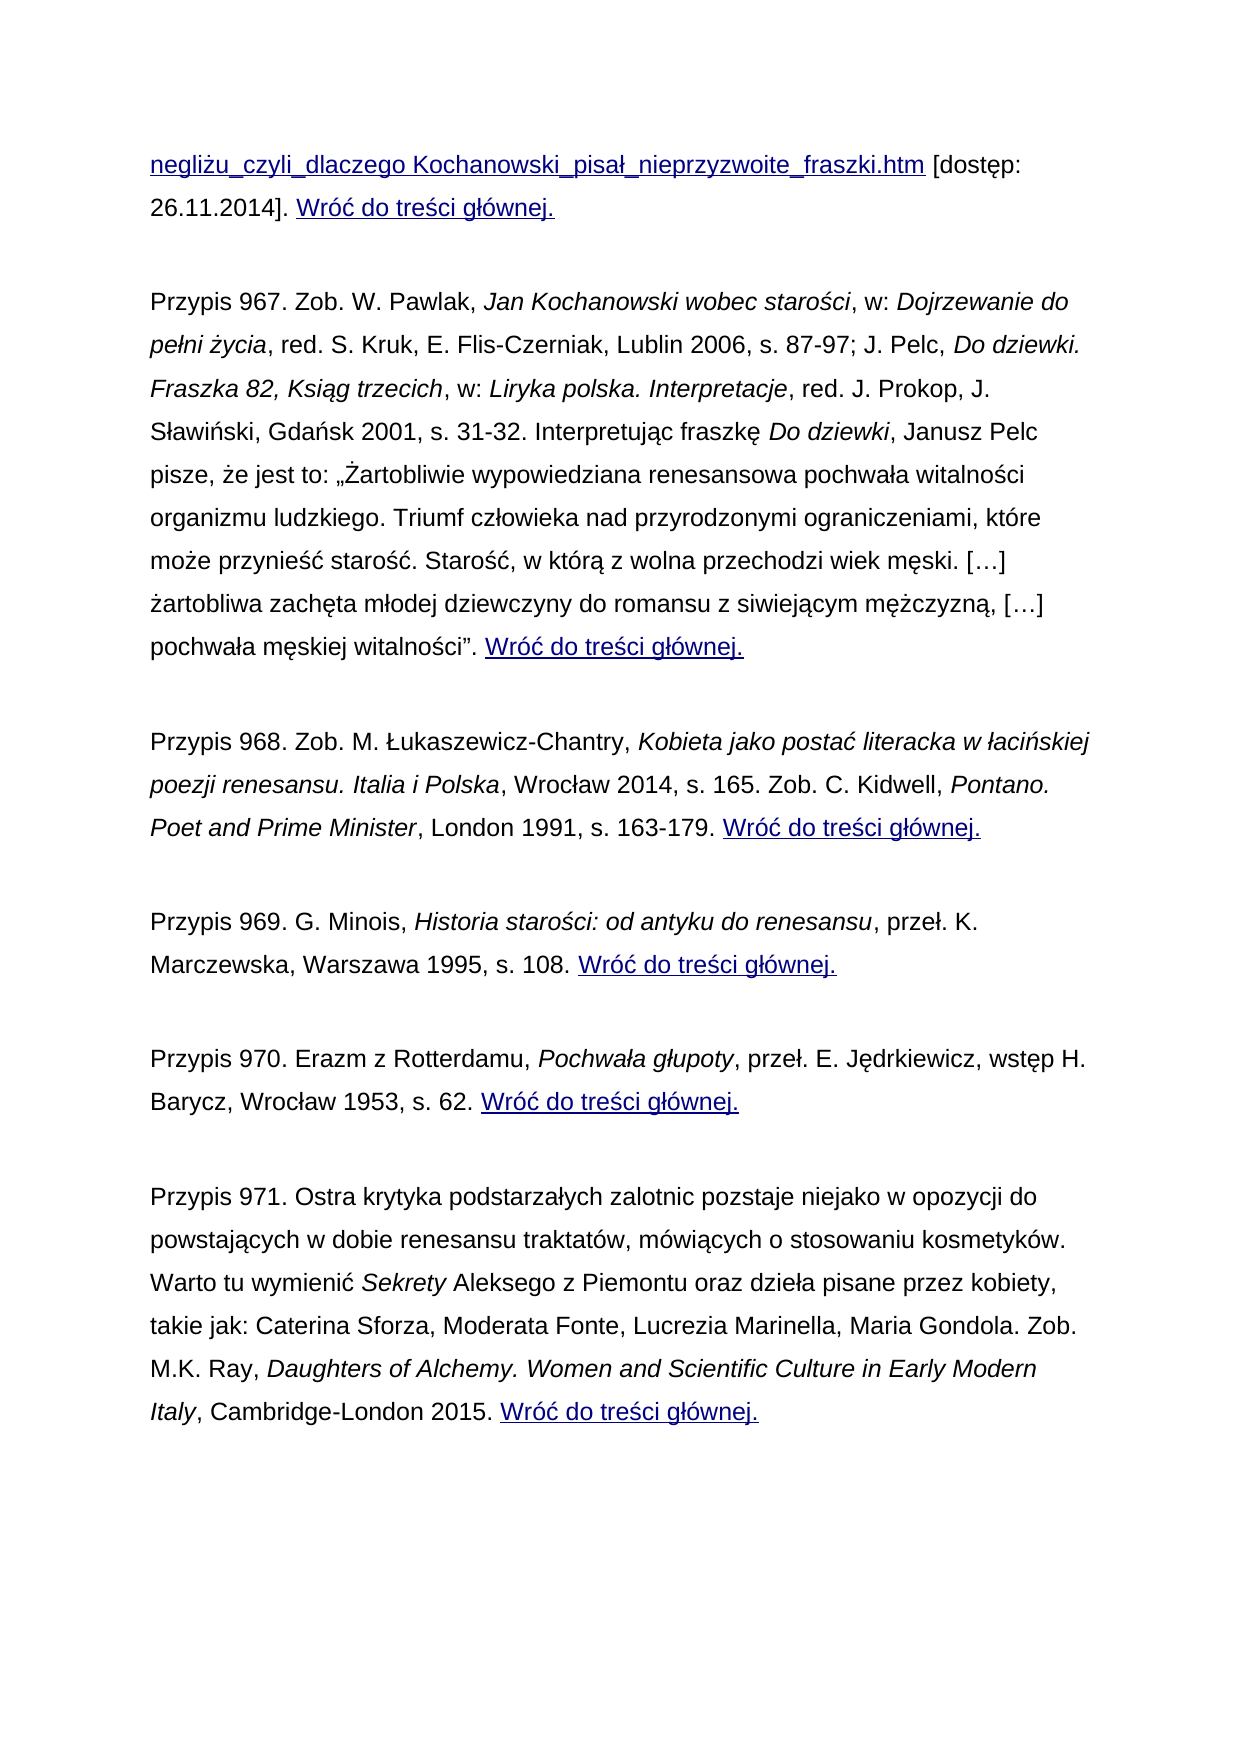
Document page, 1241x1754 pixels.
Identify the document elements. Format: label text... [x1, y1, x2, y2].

text Przypis 971. Ostra krytyka podstarzałych zalotnic pozstaje niejako w opozycji do powstających w dobie renesansu traktatów, mówiących o stosowaniu kosmetyków. Warto tu wymienić Sekrety Aleksego z Piemontu oraz dzieła pisane przez kobiety, takie jak: Caterina Sforza, Moderata Fonte, Lucrezia Marinella, Maria Gondola. Zob. M.K. Ray, Daughters of Alchemy. Women and Scientific Culture in Early Modern Italy, Cambridge-London 2015. Wróć do treści głównej. [150, 1181, 1090, 1426]
text Przypis 968. Zob. M. Łukaszewicz-Chantry, Kobieta jako postać literacka w łacińskiej poezji renesansu. Italia i Polska, Wrocław 2014, s. 165. Zob. C. Kidwell, Pontano. Poet and Prime Minister, London 1991, s. 163-179. Wróć do treści głównej. [150, 726, 1090, 841]
text Przypis 967. Zob. W. Pawlak, Jan Kochanowski wobec starości, w: Dojrzewanie do pełni życia, red. S. Kruk, E. Flis-Czerniak, Lublin 2006, s. 87-97; J. Pelc, Do dziewki. Fraszka 82, Ksiąg trzecich, w: Liryka polska. Interpretacje, red. J. Prokop, J. Sławiński, Gdańsk 2001, s. 31-32. Interpretując fraszkę Do dziewki, Janusz Pelc pisze, że jest to: „Żartobliwie wypowiedziana renesansowa pochwała witalności organizmu ludzkiego. Triumf człowieka nad przyrodzonymi ograniczeniami, które może przynieść starość. Starość, w którą z wolna przechodzi wiek męski. […] żartobliwa zachęta młodej dziewczyny do romansu z siwiejącym mężczyzną, […] pochwała męskiej witalności”. Wróć do treści głównej. [150, 287, 1090, 661]
text Przypis 970. Erazm z Rotterdamu, Pochwała głupoty, przeł. E. Jędrkiewicz, wstęp H. Barycz, Wrocław 1953, s. 62. Wróć do treści głównej. [150, 1044, 1090, 1116]
text negliżu_czyli_dlaczego Kochanowski_pisał_nieprzyzwoite_fraszki.htm [dostęp: 26.11.2014]. Wróć do treści głównej. [150, 150, 1090, 222]
text Przypis 969. G. Minois, Historia starości: od antyku do renesansu, przeł. K. Marczewska, Warszawa 1995, s. 108. Wróć do treści głównej. [150, 907, 1090, 979]
